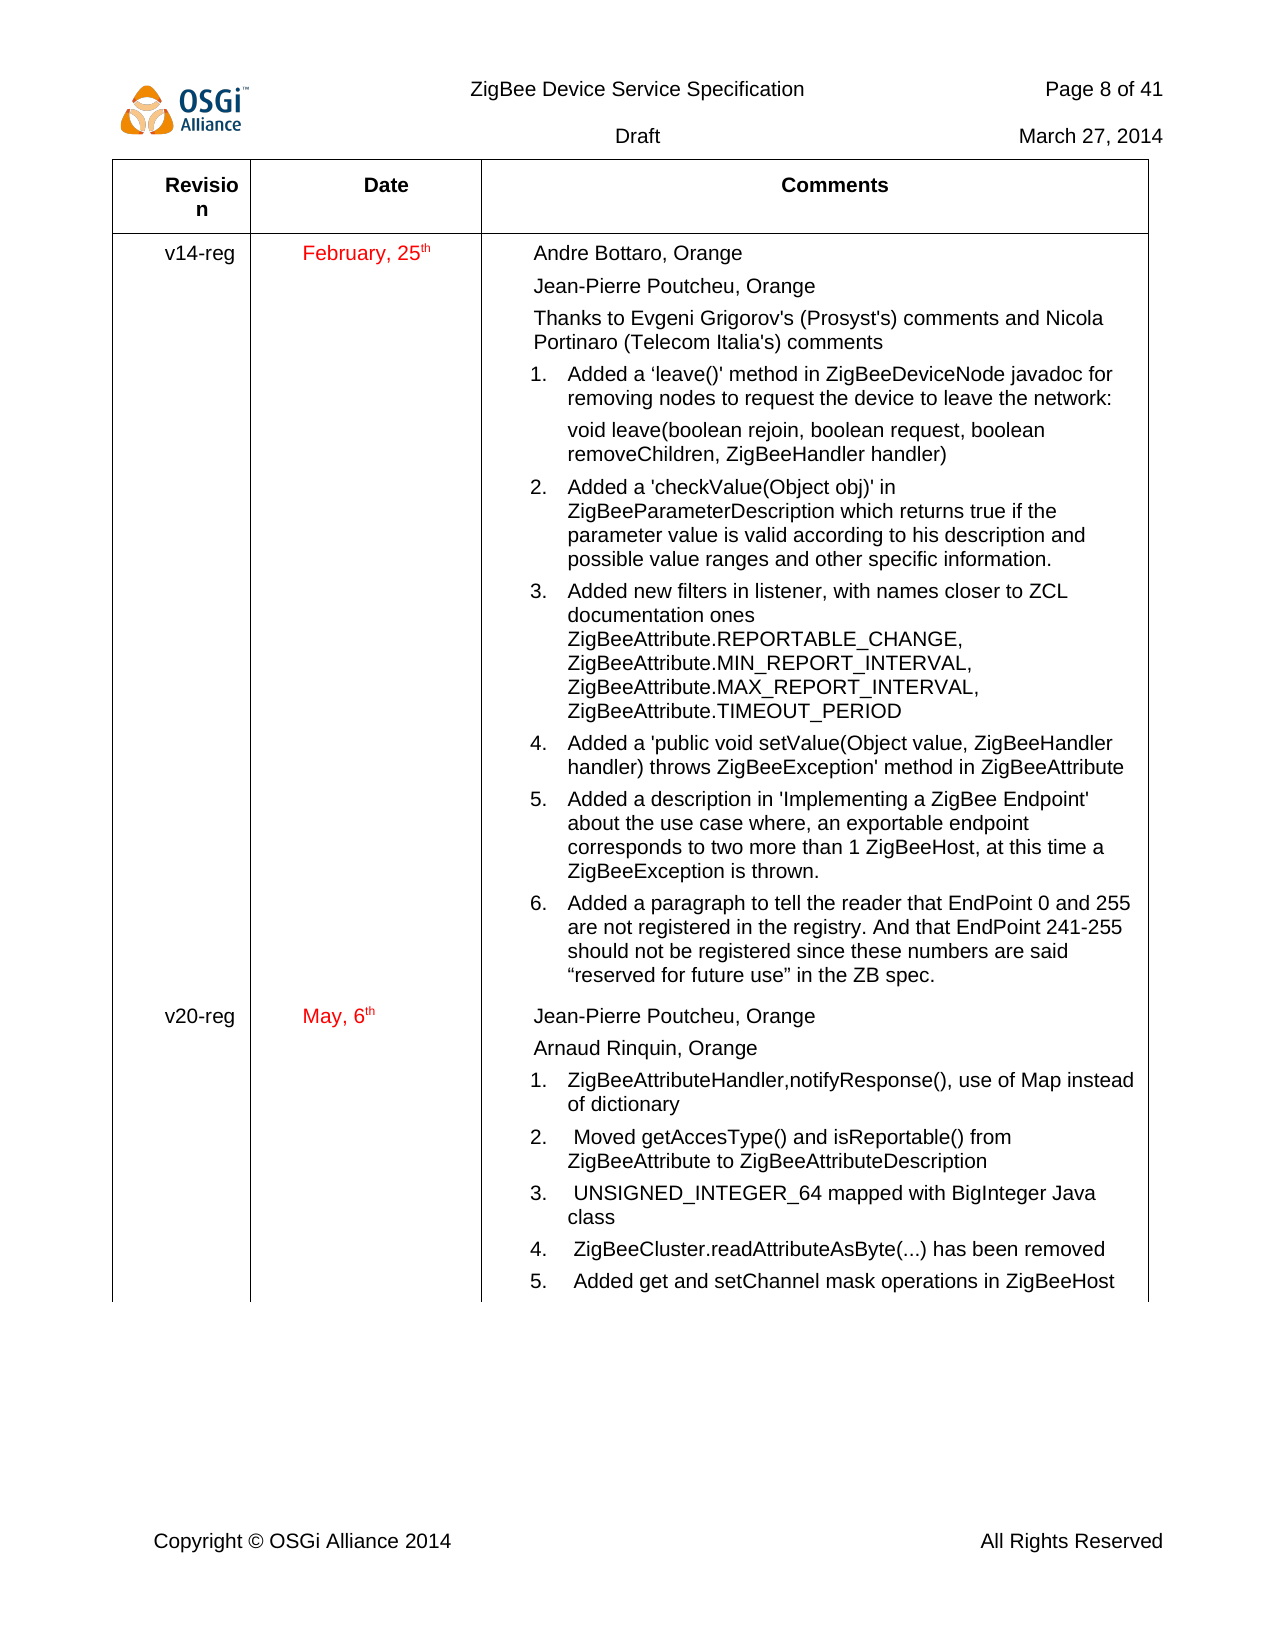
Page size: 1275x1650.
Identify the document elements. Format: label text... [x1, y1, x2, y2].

table_cell May, 6th [251, 995, 481, 1302]
table_cell v20-reg [113, 995, 250, 1302]
table_header Date [251, 160, 481, 233]
table_header Comments [482, 160, 1148, 233]
picture [113, 78, 257, 142]
table_cell v14-reg [113, 234, 250, 995]
table_cell February, 25th [251, 234, 481, 995]
table_header Revision [113, 160, 250, 233]
table_cell Andre Bottaro, Orange Jean-Pierre Poutcheu, Orange Thanks to Evgeni Grigorov's (Prosyst's) comments and Nicola Portinaro (Telecom Italia's) comments Added a ‘leave()' method in ZigBeeDeviceNode javadoc for removing nodes to request the device to leave the network: void leave(boolean rejoin, boolean request, boolean removeChildren, ZigBeeHandler handler) Added a 'checkValue(Object obj)' in ZigBeeParameterDescription which returns true if the parameter value is valid according to his description and possible value ranges and other specific information. Added new filters in listener, with names closer to ZCL documentation ones ZigBeeAttribute.REPORTABLE_CHANGE, ZigBeeAttribute.MIN_REPORT_INTERVAL, ZigBeeAttribute.MAX_REPORT_INTERVAL, ZigBeeAttribute.TIMEOUT_PERIOD Added a 'public void setValue(Object value, ZigBeeHandler handler) throws ZigBeeException' method in ZigBeeAttribute Added a description in 'Implementing a ZigBee Endpoint' about the use case where, an exportable endpoint corresponds to two more than 1 ZigBeeHost, at this time a ZigBeeException is thrown. Added a paragraph to tell the reader that EndPoint 0 and 255 are not registered in the registry. And that EndPoint 241-255 should not be registered since these numbers are said “reserved for future use” in the ZB spec. [482, 234, 1148, 995]
table_cell Jean-Pierre Poutcheu, Orange Arnaud Rinquin, Orange ZigBeeAttributeHandler,notifyResponse(), use of Map instead of dictionary Moved getAccesType() and isReportable() from ZigBeeAttribute to ZigBeeAttributeDescription UNSIGNED_INTEGER_64 mapped with BigInteger Java class ZigBeeCluster.readAttributeAsByte(...) has been removed Added get and setChannel mask operations in ZigBeeHost [482, 995, 1148, 1302]
